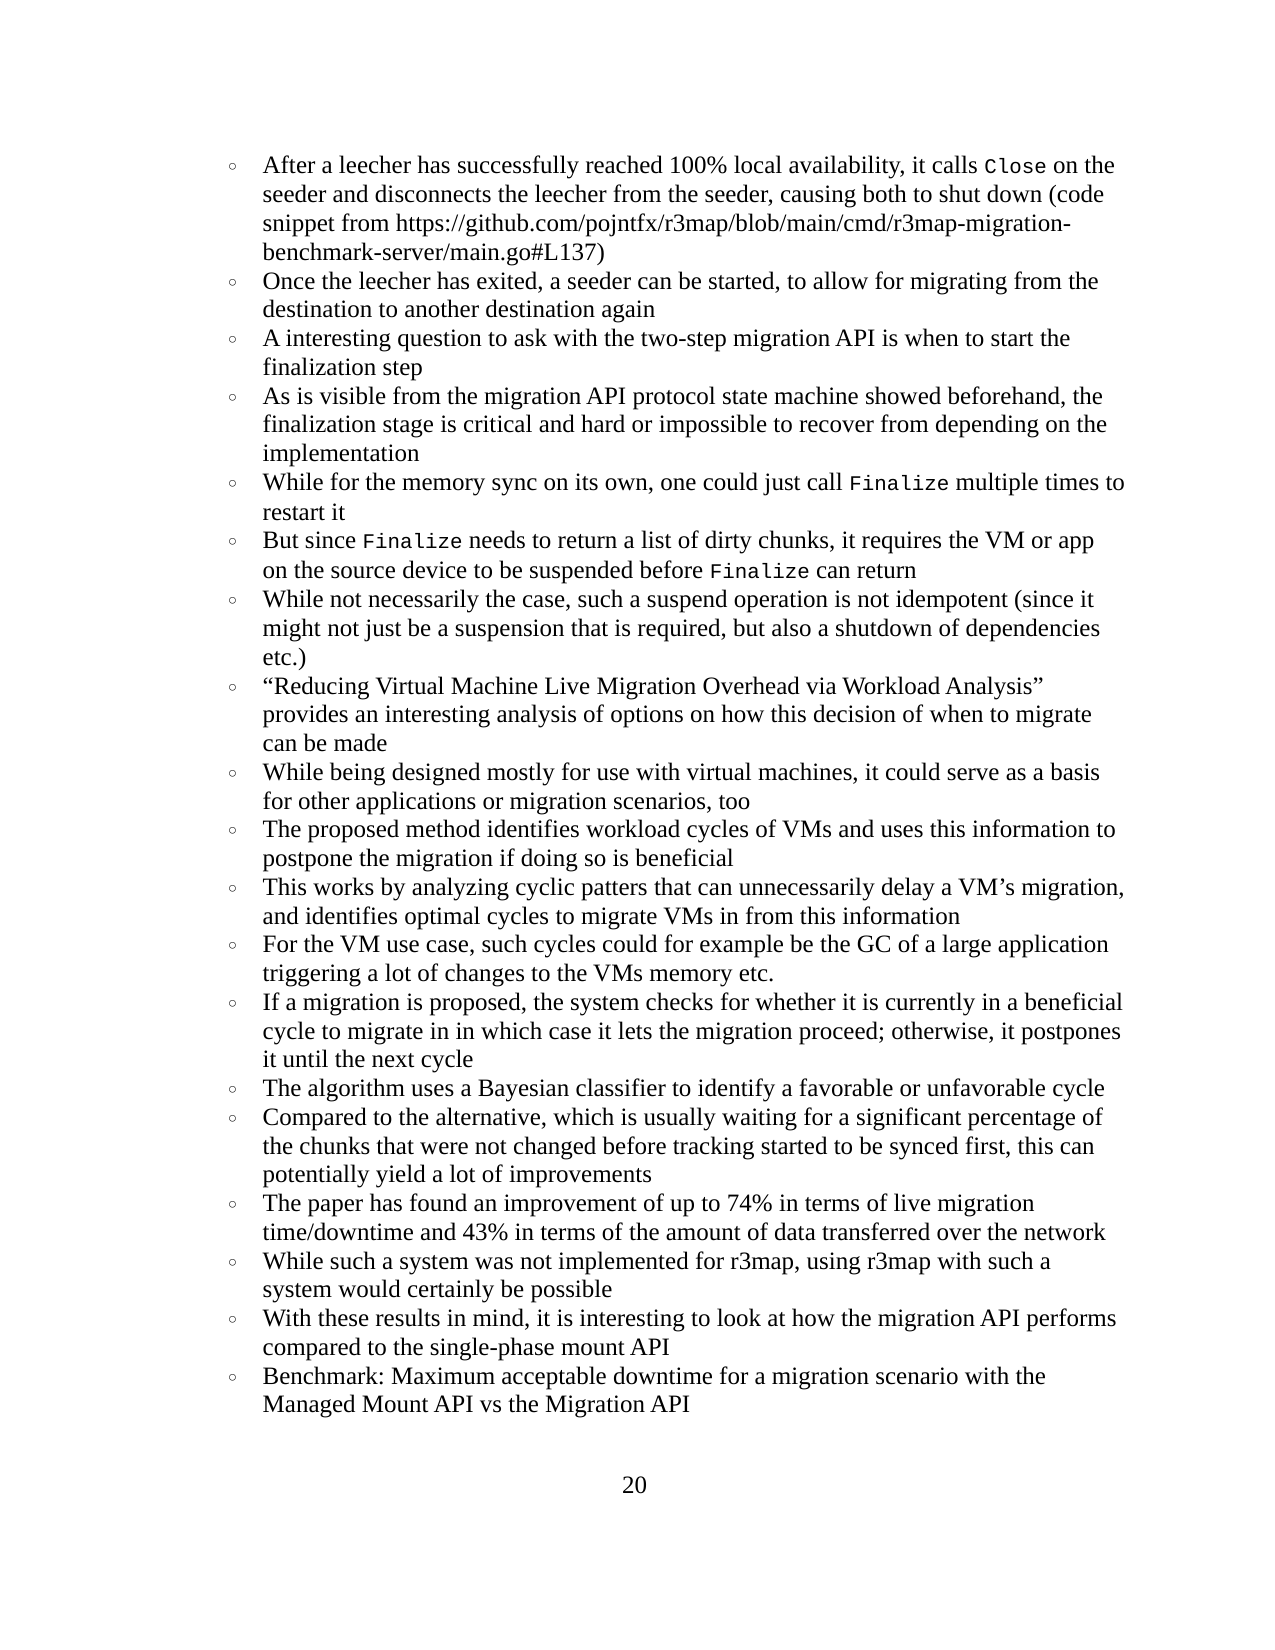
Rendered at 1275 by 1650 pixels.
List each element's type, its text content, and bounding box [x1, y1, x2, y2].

list For the VM use case, such cycles could for example be the GC of a large application triggering a lot of changes to the VMs memory etc. [225, 929, 1125, 987]
list This works by analyzing cyclic patters that can unnecessarily delay a VM’s migration, and identifies optimal cycles to migrate VMs in from this information [225, 872, 1125, 929]
list Compared to the alternative, which is usually waiting for a significant percentage of the chunks that were not changed before tracking started to be synced first, this can potentially yield a lot of improvements [225, 1102, 1125, 1188]
list If a migration is proposed, the system checks for whether it is currently in a beneficial cycle to migrate in in which case it lets the migration proceed; otherwise, it postpones it until the next cycle [225, 987, 1125, 1073]
list While not necessarily the case, such a suspend operation is not idempotent (since it might not just be a suspension that is required, but also a shutdown of dependencies etc.) [225, 584, 1125, 671]
list Once the leecher has exited, a seeder can be started, to allow for migrating from the destination to another destination again [225, 266, 1125, 323]
list As is visible from the migration API protocol state machine showed beforehand, the finalization stage is critical and hard or impossible to recover from depending on the implementation [225, 381, 1125, 467]
list While being designed mostly for use with virtual machines, it could serve as a basis for other applications or migration scenarios, too [225, 757, 1125, 814]
list With these results in mind, it is interesting to look at how the migration API performs compared to the single-phase mount API [225, 1303, 1125, 1361]
list The algorithm uses a Bayesian classifier to identify a favorable or unfavorable cycle [225, 1073, 1125, 1102]
list “Reducing Virtual Machine Live Migration Overhead via Workload Analysis” provides an interesting analysis of options on how this decision of when to migrate can be made [225, 671, 1125, 757]
list But since Finalize needs to return a list of dirty chunks, it requires the VM or app on the source device to be suspended before Finalize can return [225, 525, 1125, 584]
list The paper has found an improvement of up to 74% in terms of live migration time/downtime and 43% in terms of the amount of data transferred over the network [225, 1188, 1125, 1246]
list Benchmark: Maximum acceptable downtime for a migration scenario with the Managed Mount API vs the Migration API [225, 1361, 1125, 1418]
list A interesting question to ask with the two-step migration API is when to start the finalization step [225, 323, 1125, 381]
list After a leecher has successfully reached 100% local availability, it calls Close on the seeder and disconnects the leecher from the seeder, causing both to shut down (code snippet from https://github.com/pojntfx/r3map/blob/main/cmd/r3map-migration-benchmark-server/main.go#L137) [225, 150, 1125, 266]
list The proposed method identifies workload cycles of VMs and uses this information to postpone the migration if doing so is beneficial [225, 814, 1125, 872]
list While such a system was not implemented for r3map, using r3map with such a system would certainly be possible [225, 1246, 1125, 1303]
list While for the memory sync on its own, one could just call Finalize multiple times to restart it [225, 467, 1125, 525]
